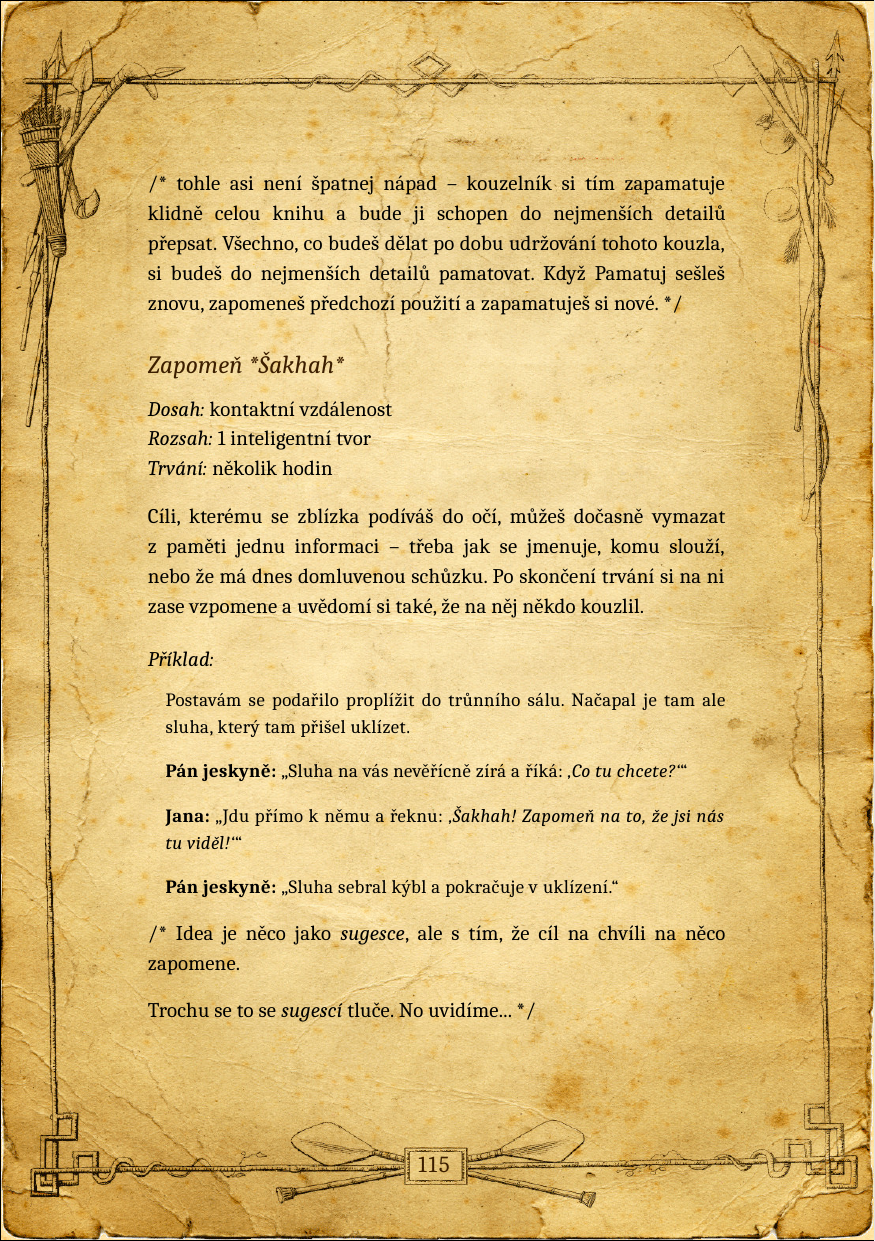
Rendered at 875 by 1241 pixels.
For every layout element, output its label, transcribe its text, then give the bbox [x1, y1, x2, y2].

text Cíli, kterému se zblízka podíváš do očí, můžeš dočasně vymazat z⁠ paměti jednu informaci – třeba jak se jmenuje, komu slouží, nebo že má dnes domluvenou schůzku. Po skončení trvání si na ni zase vzpomene a⁠ uvědomí si také, že na něj někdo kouzlil. [148, 504, 726, 618]
text Trochu se to se sugescí tluče. No uvidíme... */ [148, 999, 726, 1023]
text /* Idea je něco jako sugesce, ale s⁠ tím, že cíl na chvíli na něco zapomene. [148, 922, 726, 975]
picture [1, 1, 874, 1240]
text Pán jeskyně: „Sluha sebral kýbl a⁠ pokračuje v⁠ uklízení.“ [165, 877, 726, 898]
text /* tohle asi není špatnej nápad – kouzelník si tím zapamatuje klidně celou knihu a⁠ bude ji schopen do nejmenších detailů přepsat. Všechno, co budeš dělat po dobu udržování tohoto kouzla, si budeš do nejmenších detailů pamatovat. Když Pamatuj sešleš znovu, zapomeneš předchozí použití a⁠ zapamatuješ si nové. */ [148, 172, 726, 315]
text Příklad: [148, 648, 726, 672]
text Postavám se podařilo proplížit do trůnního sálu. Načapal je tam ale sluha, který tam přišel uklízet. [165, 689, 726, 738]
text Jana: „Jdu přímo k⁠ němu a⁠ řeknu: ‚Šakhah! Zapomeň na to, že jsi nás tu viděl!‘“ [165, 806, 726, 854]
text Dosah: kontaktní vzdálenost Rozsah: 1 inteligentní tvor Trvání: několik hodin [148, 397, 726, 481]
subtitle Zapomeň *Šakhah* [148, 351, 726, 379]
text Pán jeskyně: „Sluha na vás nevěřícně zírá a⁠ říká: ‚Co tu chcete?‘“ [165, 761, 726, 782]
